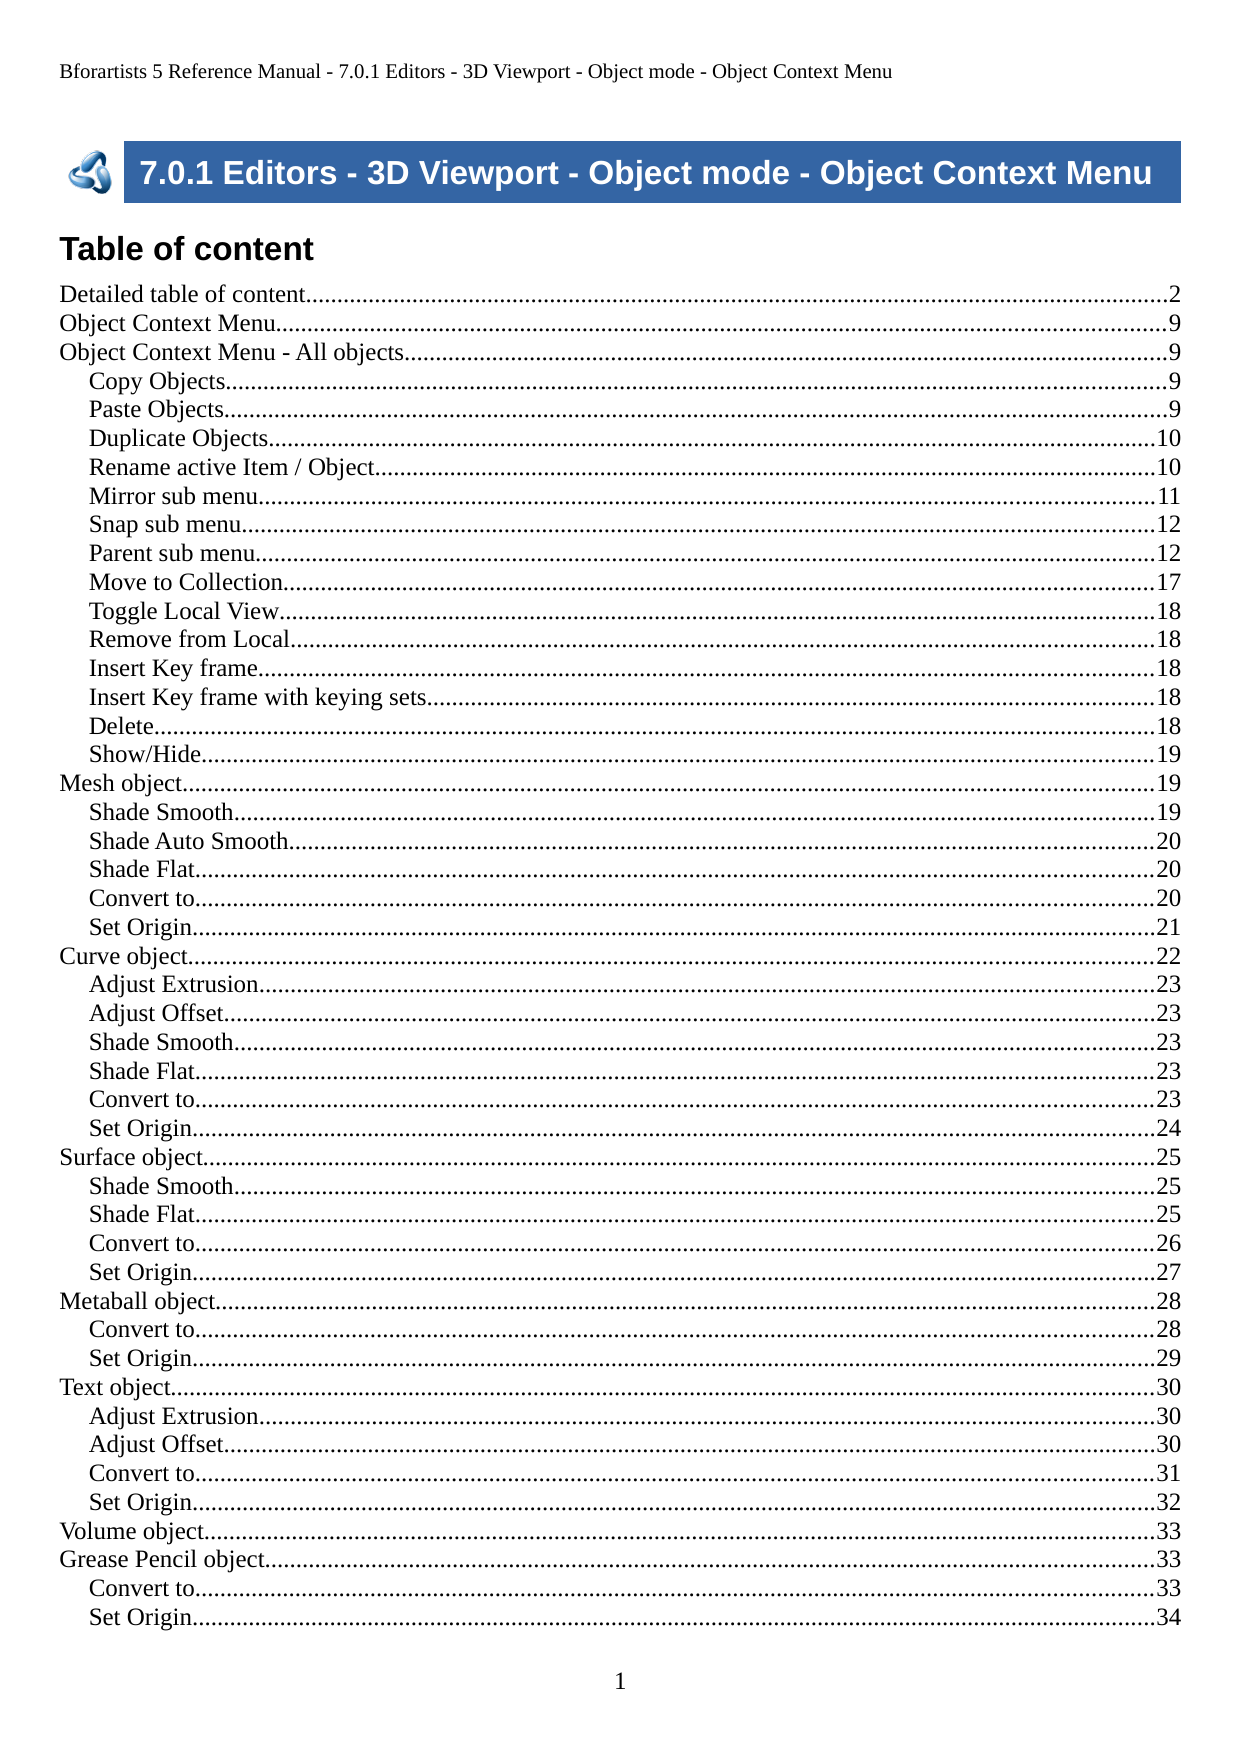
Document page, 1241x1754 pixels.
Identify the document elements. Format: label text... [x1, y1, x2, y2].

text Shade Flat 23 [88, 1056, 1181, 1084]
text Detailed table of content 2 [59, 279, 1181, 308]
table_header [59, 141, 124, 203]
text Shade Smooth 19 [88, 797, 1181, 826]
text Convert to 28 [88, 1314, 1181, 1343]
text Mesh object 19 [59, 768, 1181, 797]
text Snap sub menu 12 [88, 509, 1181, 538]
text Convert to 33 [88, 1573, 1181, 1602]
table_header 7.0.1 Editors - 3D Viewport - Object mode - Object Context Menu [124, 141, 1181, 203]
text Grease Pencil object 33 [59, 1544, 1181, 1573]
text Object Context Menu - All objects 9 [59, 337, 1181, 366]
text Shade Smooth 23 [88, 1027, 1181, 1056]
text Set Origin 29 [88, 1343, 1181, 1372]
text Set Origin 32 [88, 1487, 1181, 1516]
text Adjust Extrusion 23 [88, 969, 1181, 998]
text Volume object 33 [59, 1516, 1181, 1544]
text Insert Key frame 18 [88, 653, 1181, 682]
text Convert to 26 [88, 1228, 1181, 1257]
text Curve object 22 [59, 941, 1181, 969]
text Adjust Offset 30 [88, 1429, 1181, 1458]
text Surface object 25 [59, 1142, 1181, 1171]
text Mirror sub menu 11 [88, 481, 1181, 509]
picture [65, 147, 114, 197]
text Convert to 31 [88, 1458, 1181, 1487]
text Set Origin 34 [88, 1602, 1181, 1631]
text Set Origin 21 [88, 912, 1181, 941]
text Adjust Offset 23 [88, 998, 1181, 1027]
text Convert to 20 [88, 883, 1181, 912]
text Metaball object 28 [59, 1286, 1181, 1314]
text Copy Objects 9 [88, 366, 1181, 394]
text Shade Flat 25 [88, 1199, 1181, 1228]
text Shade Smooth 25 [88, 1171, 1181, 1199]
text Object Context Menu 9 [59, 308, 1181, 337]
text Set Origin 27 [88, 1257, 1181, 1286]
text Shade Auto Smooth 20 [88, 826, 1181, 854]
text Parent sub menu 12 [88, 538, 1181, 567]
text Text object 30 [59, 1372, 1181, 1401]
text Adjust Extrusion 30 [88, 1401, 1181, 1429]
text Insert Key frame with keying sets 18 [88, 682, 1181, 711]
text Show/Hide 19 [88, 739, 1181, 768]
text Remove from Local 18 [88, 624, 1181, 653]
text Delete 18 [88, 711, 1181, 739]
text Paste Objects 9 [88, 394, 1181, 423]
subtitle Table of content [59, 228, 1181, 267]
text Shade Flat 20 [88, 854, 1181, 883]
text Move to Collection 17 [88, 567, 1181, 596]
text Set Origin 24 [88, 1113, 1181, 1142]
text Duplicate Objects 10 [88, 423, 1181, 452]
text Rename active Item / Object 10 [88, 452, 1181, 481]
text Convert to 23 [88, 1084, 1181, 1113]
text Toggle Local View 18 [88, 596, 1181, 624]
